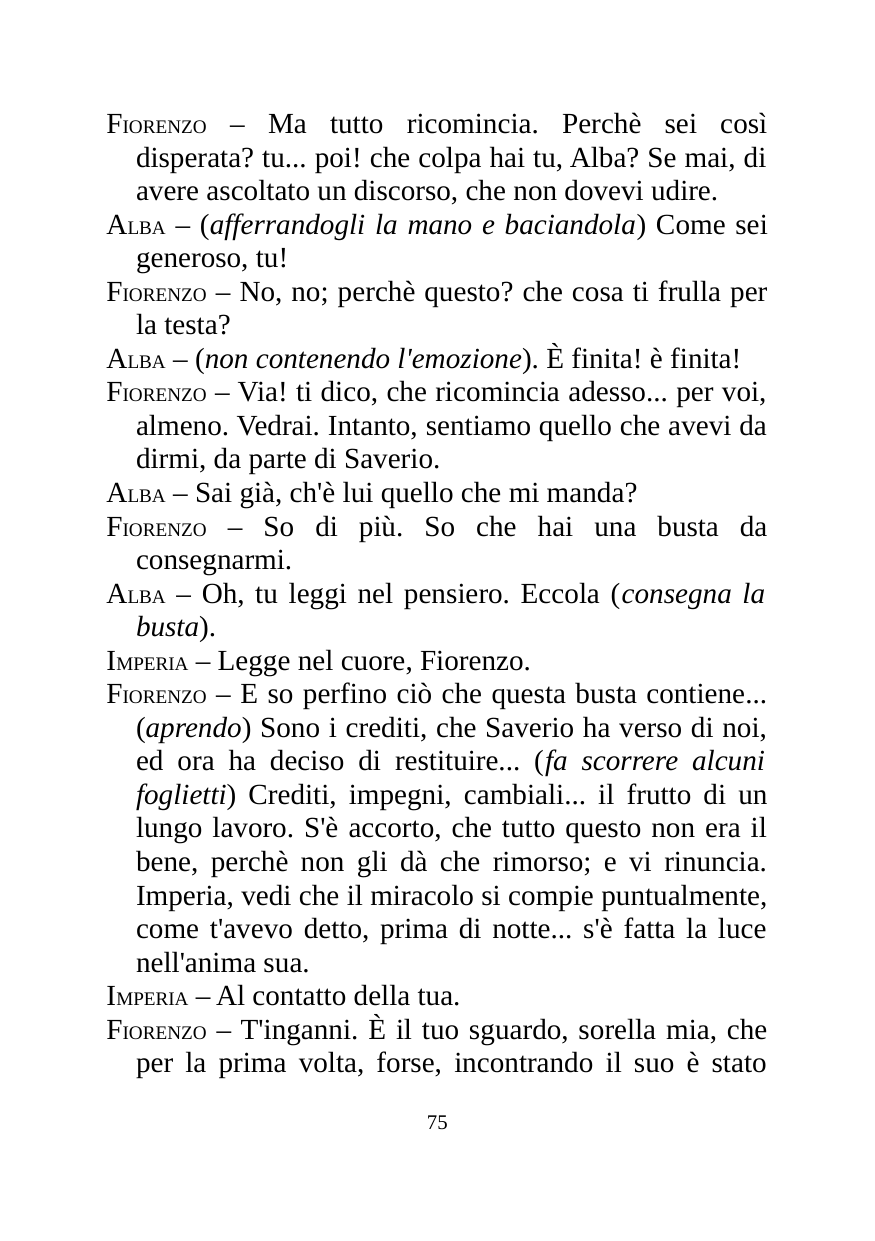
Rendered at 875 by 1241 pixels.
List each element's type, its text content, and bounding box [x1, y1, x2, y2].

text Fiorenzo – No, no; perchè questo? che cosa ti frulla per la testa? [106, 274, 768, 341]
text Fiorenzo – So di più. So che hai una busta da consegnarmi. [106, 509, 768, 576]
text Fiorenzo – E so perfino ciò che questa busta contiene... (aprendo) Sono i crediti, che Saverio ha verso di noi, ed ora ha deciso di restituire... (fa scorrere alcuni foglietti) Crediti, impegni, cambiali... il frutto di un lungo lavoro. S'è accorto, che tutto questo non era il bene, perchè non gli dà che rimorso; e vi rinuncia. Imperia, vedi che il miracolo si compie puntualmente, come t'avevo detto, prima di notte... s'è fatta la luce nell'anima sua. [106, 676, 768, 978]
text Alba – (afferrandogli la mano e baciandola) Come sei generoso, tu! [106, 207, 768, 274]
text Alba – (non contenendo l'emozione). È finita! è finita! [106, 341, 768, 374]
text Fiorenzo – Via! ti dico, che ricomincia adesso... per voi, almeno. Vedrai. Intanto, sentiamo quello che avevi da dirmi, da parte di Saverio. [106, 374, 768, 475]
text Alba – Sai già, ch'è lui quello che mi manda? [106, 475, 768, 509]
text Alba – Oh, tu leggi nel pensiero. Eccola (consegna la busta). [106, 576, 768, 643]
text Imperia – Al contatto della tua. [106, 978, 768, 1012]
text Fiorenzo – T'inganni. È il tuo sguardo, sorella mia, che per la prima volta, forse, incontrando il suo è stato [106, 1012, 768, 1079]
text Imperia – Legge nel cuore, Fiorenzo. [106, 643, 768, 676]
text Fiorenzo – Ma tutto ricomincia. Perchè sei così disperata? tu... poi! che colpa hai tu, Alba? Se mai, di avere ascoltato un discorso, che non dovevi udire. [106, 106, 768, 207]
